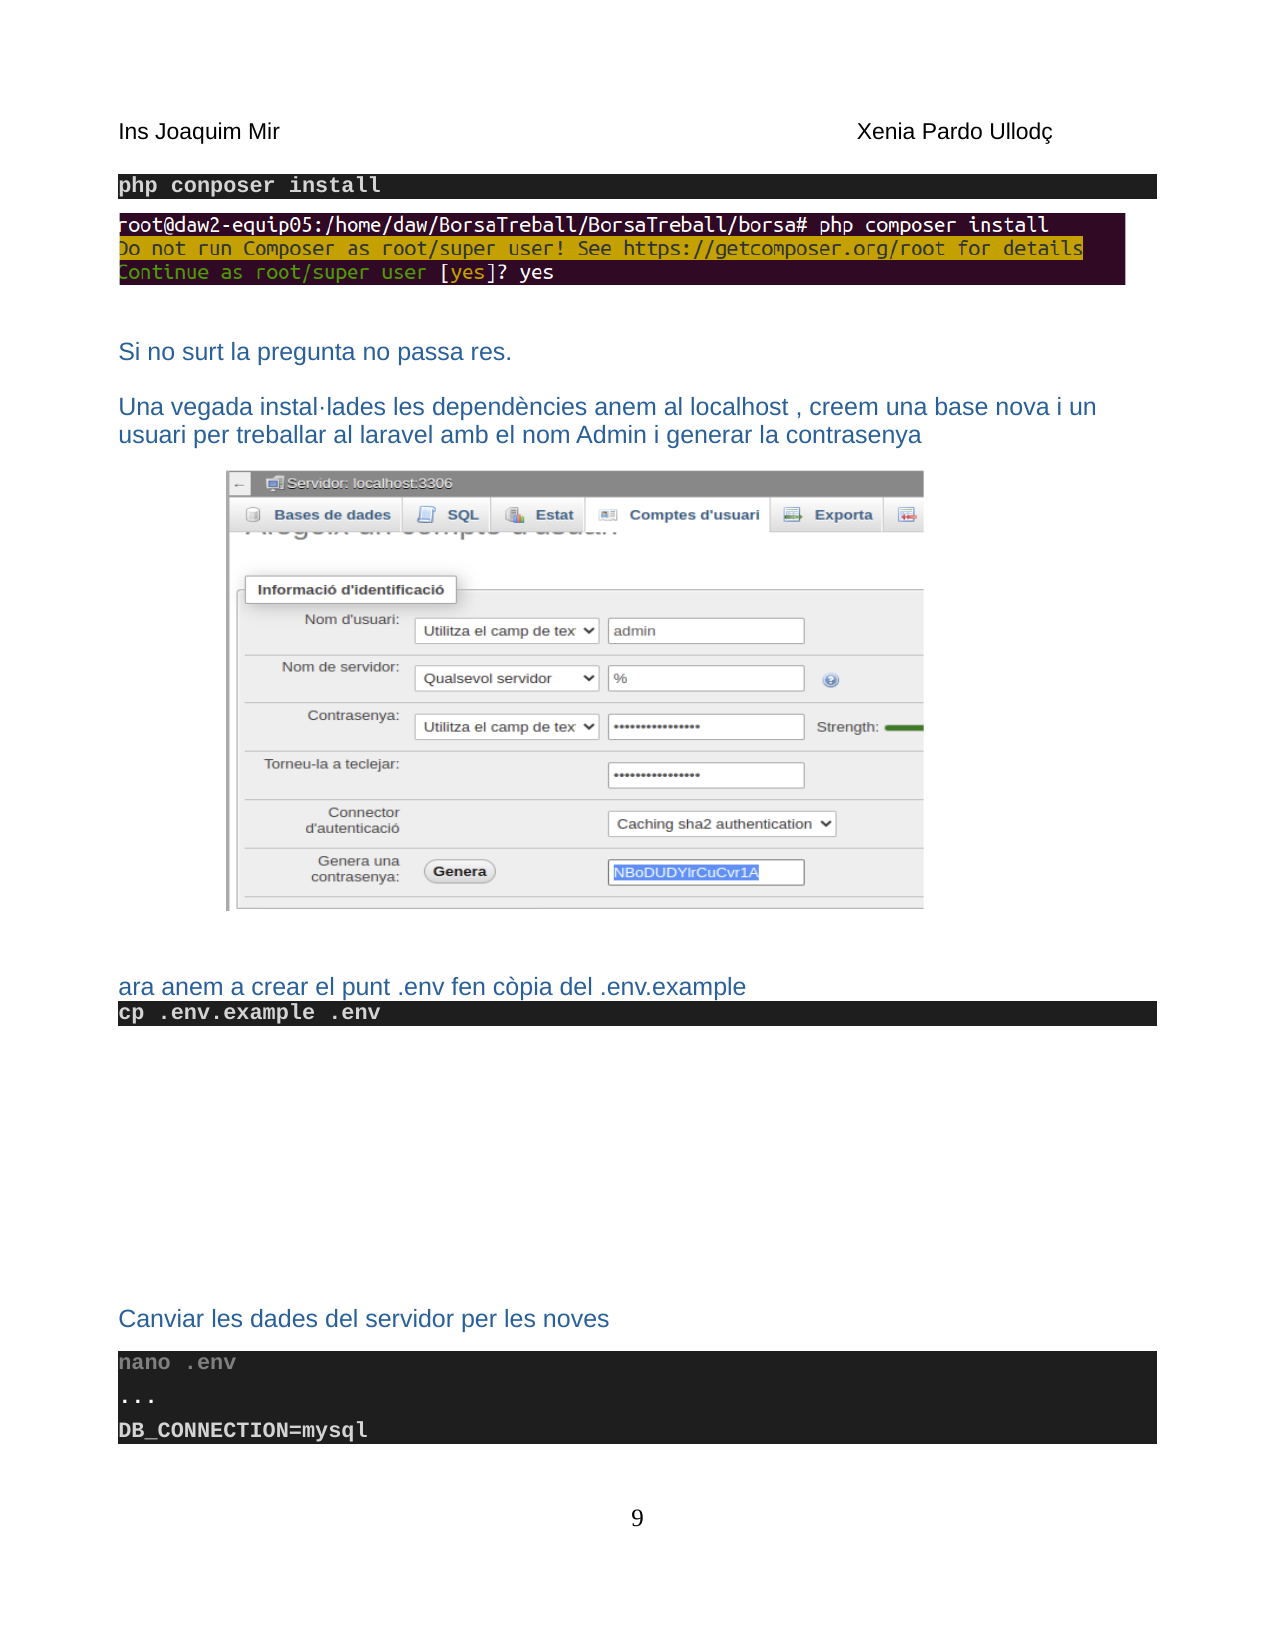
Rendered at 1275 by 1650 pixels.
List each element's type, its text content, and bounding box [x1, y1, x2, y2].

picture [226, 469, 924, 911]
text Canviar les dades del servidor per les noves [118, 1304, 1157, 1332]
picture [119, 213, 1126, 285]
text cp .env.example .env [118, 1001, 1157, 1026]
text Si no surt la pregunta no passa res. [118, 337, 1157, 365]
text nano .env [118, 1351, 1157, 1376]
text php conposer install [118, 174, 1157, 199]
text ... [118, 1386, 1157, 1410]
text ara anem a crear el punt .env fen còpia del .env.example [118, 972, 1157, 1001]
text DB_CONNECTION=mysql [118, 1420, 1157, 1444]
text Una vegada instal·lades les dependències anem al localhost , creem una base nova i un usuari per treballar al laravel amb el nom Admin i generar la contrasenya [118, 392, 1157, 449]
